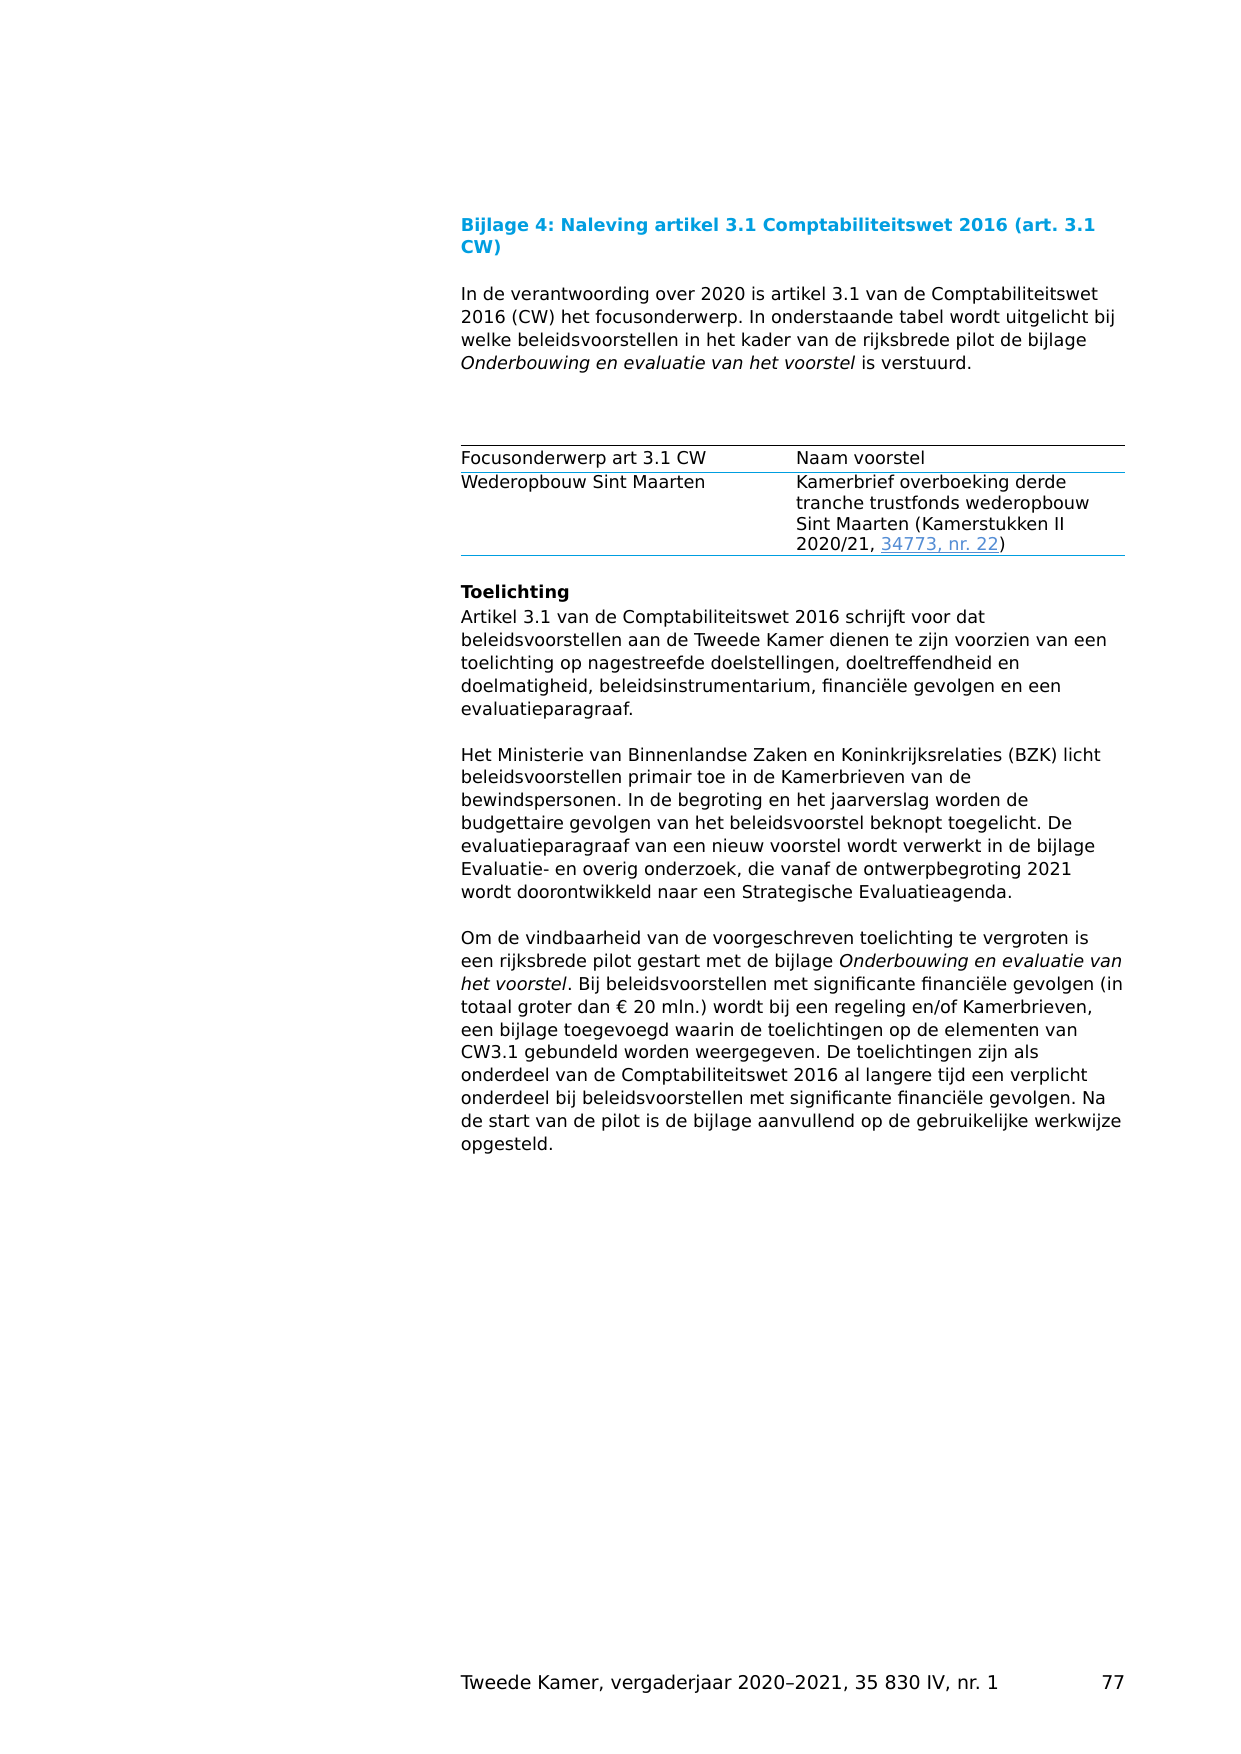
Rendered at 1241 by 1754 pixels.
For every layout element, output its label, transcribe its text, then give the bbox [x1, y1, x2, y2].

text Het Ministerie van Binnenlandse Zaken en Koninkrijksrelaties (BZK) licht beleidsvoorstellen primair toe in de Kamerbrieven van de bewindspersonen. In de begroting en het jaarverslag worden de budgettaire gevolgen van het beleidsvoorstel beknopt toegelicht. De evaluatieparagraaf van een nieuw voorstel wordt verwerkt in de bijlage Evaluatie- en overig onderzoek, die vanaf de ontwerpbegroting 2021 wordt doorontwikkeld naar een Strategische Evaluatieagenda. [461, 743, 1125, 903]
table_cell Naam voorstel [793, 446, 1125, 472]
text Om de vindbaarheid van de voorgeschreven toelichting te vergroten is een rijksbrede pilot gestart met de bijlage Onderbouwing en evaluatie van het voorstel. Bij beleidsvoorstellen met significante financiële gevolgen (in totaal groter dan € 20 mln.) wordt bij een regeling en/of Kamerbrieven, een bijlage toegevoegd waarin de toelichtingen op de elementen van CW3.1 gebundeld worden weergegeven. De toelichtingen zijn als onderdeel van de Comptabiliteitswet 2016 al langere tijd een verplicht onderdeel bij beleidsvoorstellen met significante financiële gevolgen. Na de start van de pilot is de bijlage aanvullend op de gebruikelijke werkwijze opgesteld. [461, 926, 1125, 1155]
table_cell Kamerbrief overboeking derde tranche trustfonds wederopbouw Sint Maarten (Kamerstukken II 2020/21, 34773, nr. 22) [793, 473, 1125, 555]
table_header Tabel 44 Overzichtstabel voorstellen naleving artikel 3.1. Comptabiliteitswet 2016 (CW) [461, 397, 1125, 445]
text Artikel 3.1 van de Comptabiliteitswet 2016 schrijft voor dat beleidsvoorstellen aan de Tweede Kamer dienen te zijn voorzien van een toelichting op nagestreefde doelstellingen, doeltreffendheid en doelmatigheid, beleidsinstrumentarium, financiële gevolgen en een evaluatieparagraaf. [461, 605, 1125, 720]
title Bijlage 4: Naleving artikel 3.1 Comptabiliteitswet 2016 (art. 3.1 CW) [461, 213, 1125, 258]
text Toelichting [461, 580, 1125, 603]
table_cell Focusonderwerp art 3.1 CW [461, 446, 793, 472]
table_cell Wederopbouw Sint Maarten [461, 473, 793, 555]
text In de verantwoording over 2020 is artikel 3.1 van de Comptabiliteitswet 2016 (CW) het focusonderwerp. In onderstaande tabel wordt uitgelicht bij welke beleidsvoorstellen in het kader van de rijksbrede pilot de bijlage Onderbouwing en evaluatie van het voorstel is verstuurd. [461, 282, 1125, 374]
